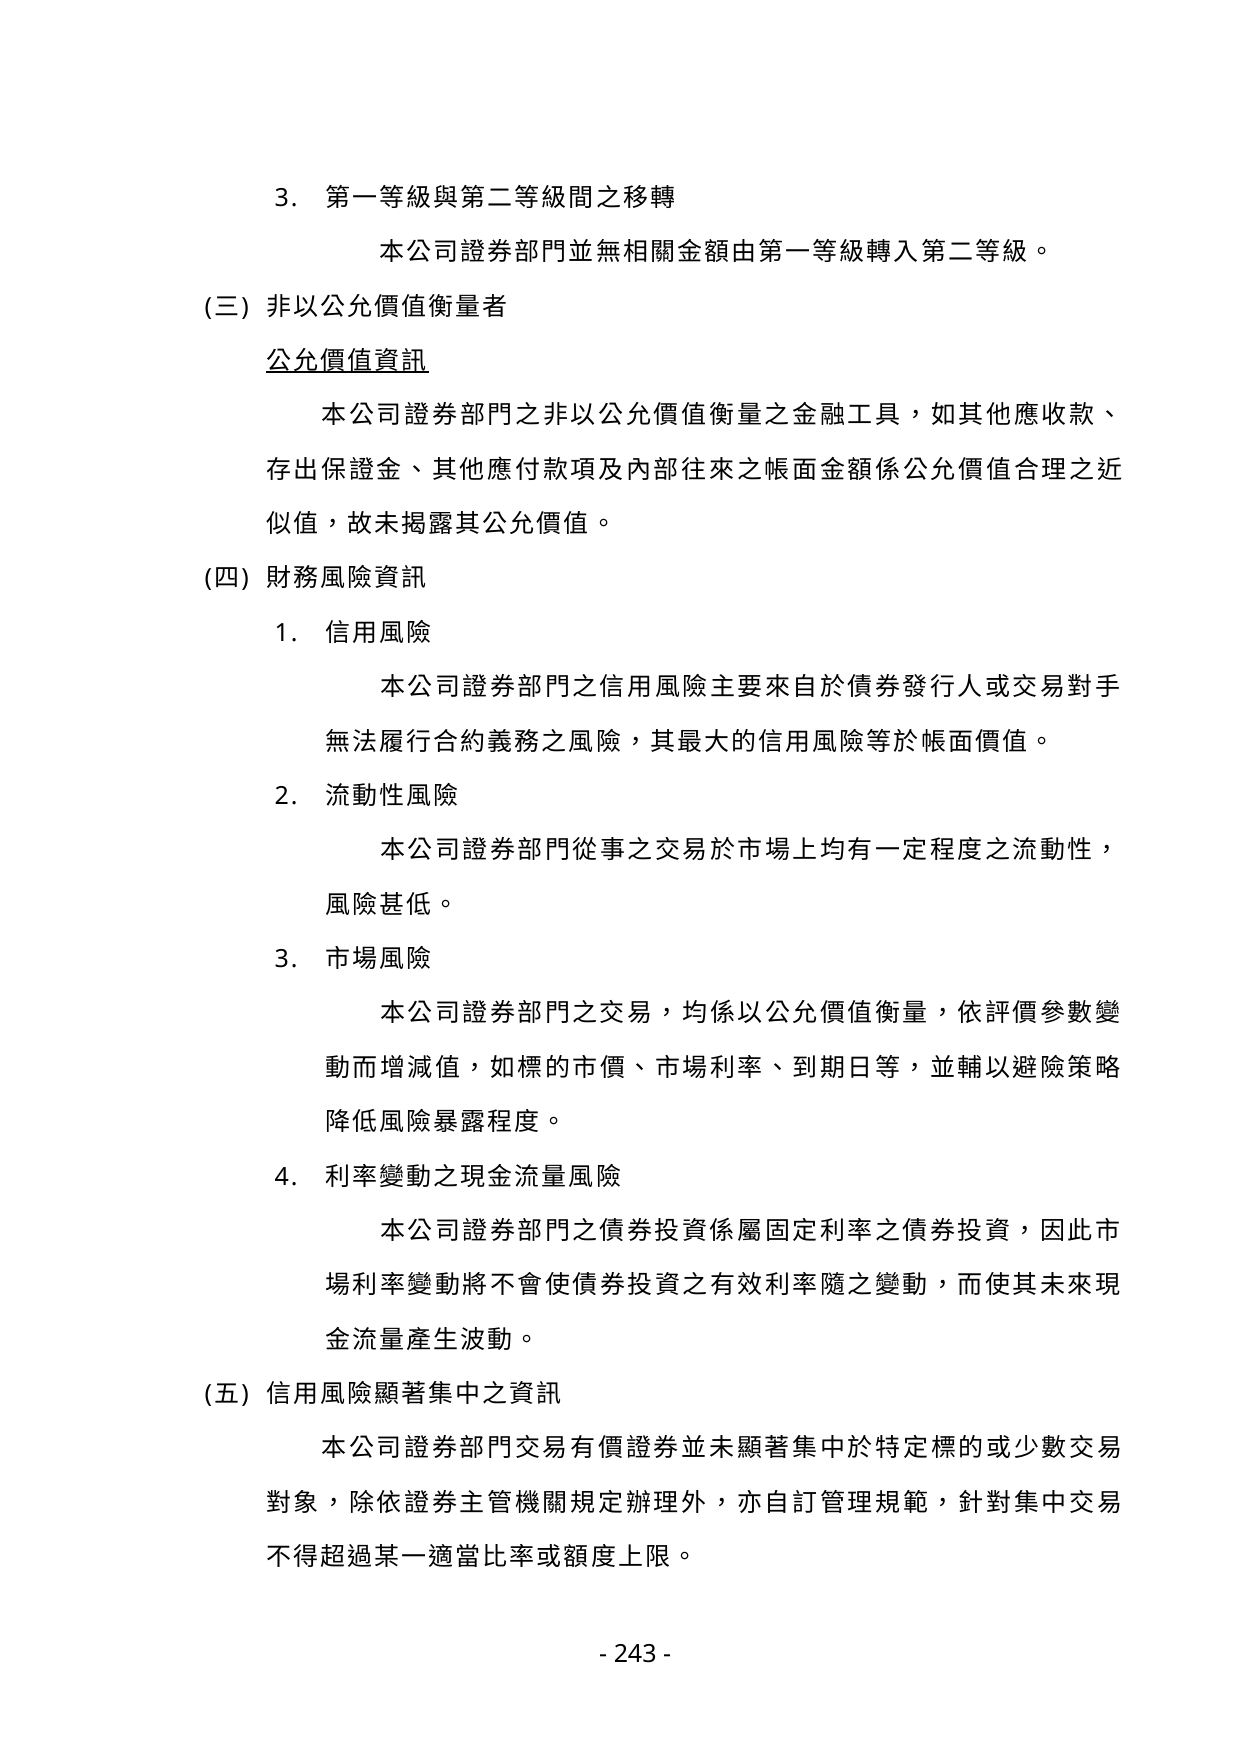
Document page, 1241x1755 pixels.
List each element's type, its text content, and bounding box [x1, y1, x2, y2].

text 本公司證券部門交易有價證券並未顯著集中於特定標的或少數交易對象，除依證券主管機關規定辦理外，亦自訂管理規範，針對集中交易不得超過某一適當比率或額度上限。 [266, 1428, 1122, 1573]
text 本公司證券部門從事之交易於市場上均有一定程度之流動性，風險甚低。 [325, 830, 1122, 920]
text 本公司證券部門並無相關金額由第一等級轉入第二等級。 [325, 232, 1122, 268]
text 4. 利率變動之現金流量風險 [266, 1156, 1122, 1192]
text 本公司證券部門之交易，均係以公允價值衡量，依評價參數變動而增減值，如標的市價、市場利率、到期日等，並輔以避險策略降低風險暴露程度。 [325, 993, 1122, 1138]
text (四) 財務風險資訊 [177, 558, 1122, 594]
text 1. 信用風險 [266, 612, 1122, 648]
text 本公司證券部門之債券投資係屬固定利率之債券投資，因此市場利率變動將不會使債券投資之有效利率隨之變動，而使其未來現金流量產生波動。 [325, 1210, 1122, 1355]
text 2. 流動性風險 [266, 775, 1122, 812]
text (三) 非以公允價值衡量者 [177, 286, 1122, 322]
text 本公司證券部門之非以公允價值衡量之金融工具，如其他應收款、存出保證金、其他應付款項及內部往來之帳面金額係公允價值合理之近似值，故未揭露其公允價值。 [266, 395, 1122, 540]
text 本公司證券部門之信用風險主要來自於債券發行人或交易對手無法履行合約義務之風險，其最大的信用風險等於帳面價值。 [325, 667, 1122, 757]
text (五) 信用風險顯著集中之資訊 [177, 1373, 1122, 1410]
text 3. 市場風險 [266, 938, 1122, 975]
text 公允價值資訊 [266, 340, 1122, 377]
text 3. 第一等級與第二等級間之移轉 [266, 177, 1122, 213]
